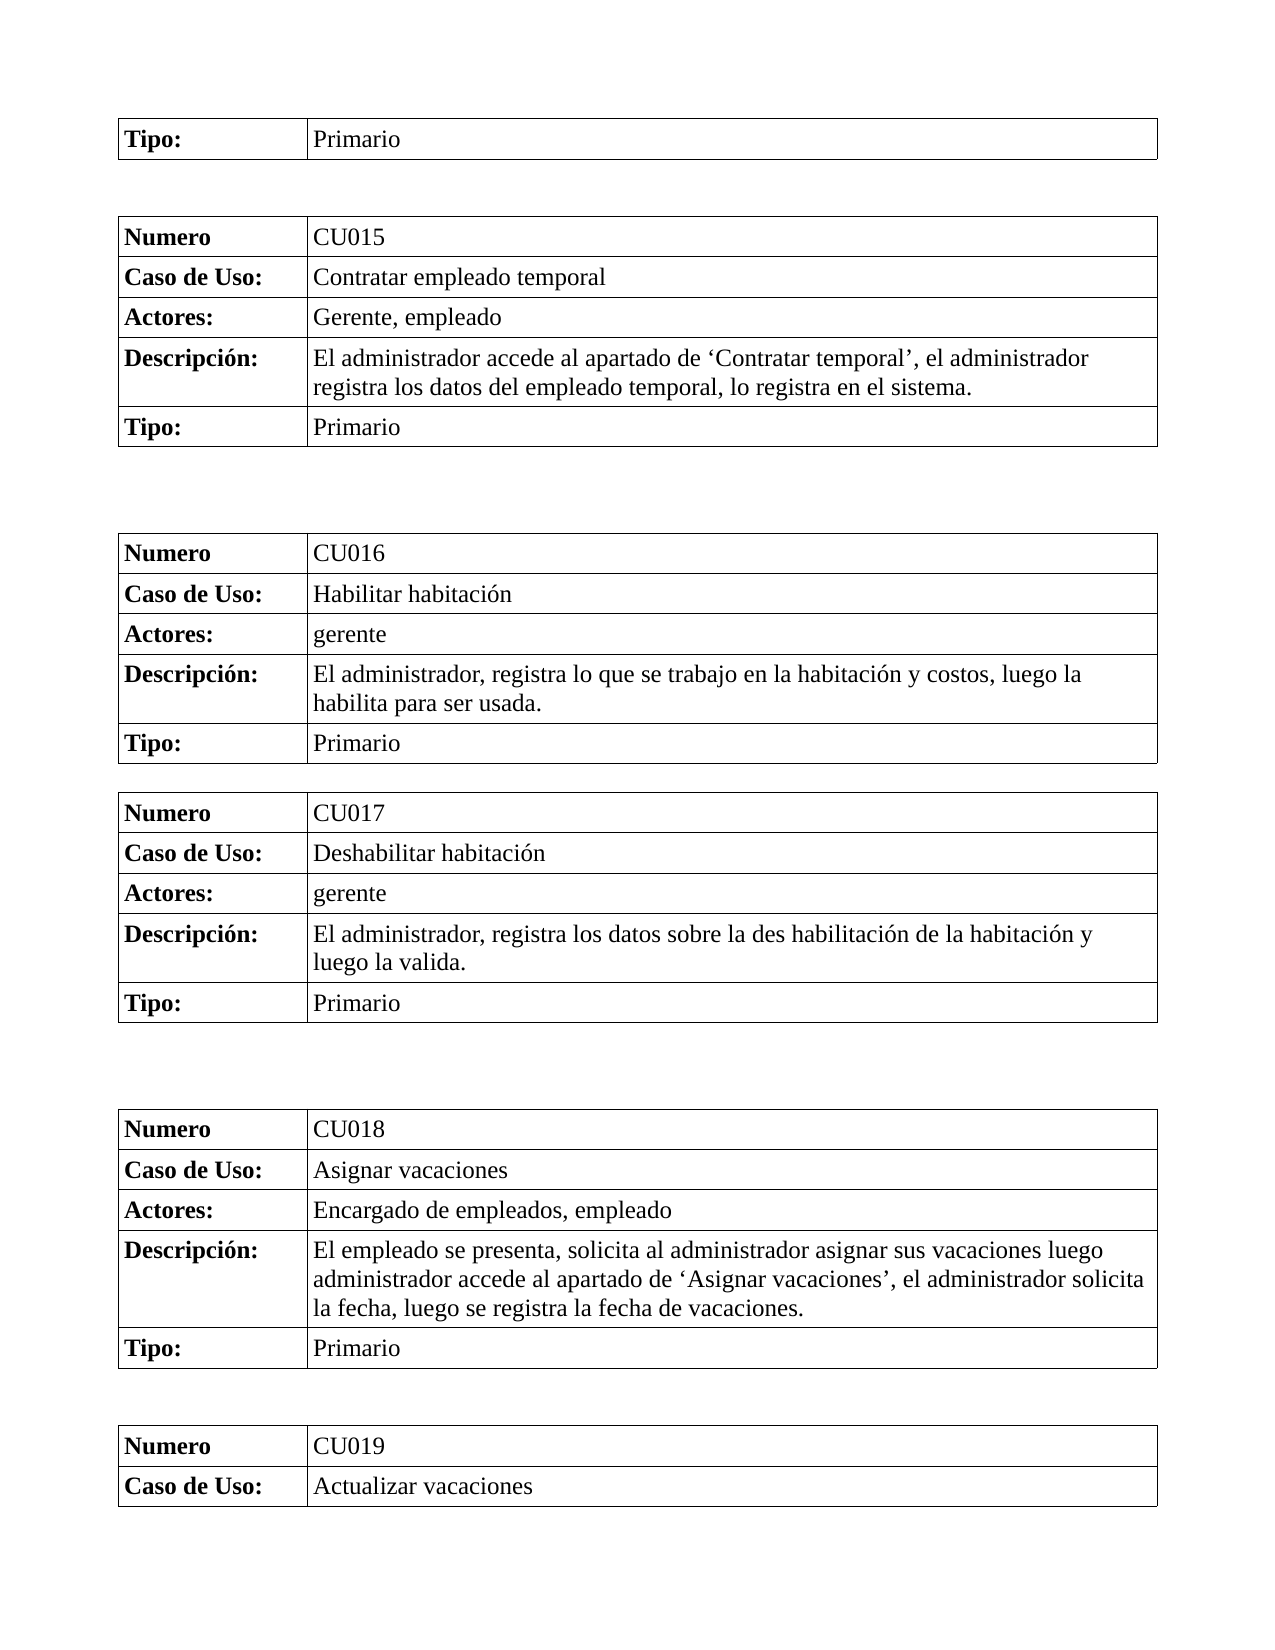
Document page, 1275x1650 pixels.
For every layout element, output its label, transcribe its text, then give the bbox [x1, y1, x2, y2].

table_header CU017 [308, 793, 1157, 832]
table_header CU018 [308, 1110, 1157, 1149]
table_header CU015 [308, 217, 1157, 256]
table_cell Caso de Uso: [119, 1150, 307, 1189]
table_cell Primario [308, 983, 1157, 1022]
table_cell Contratar empleado temporal [308, 257, 1157, 297]
table_cell El empleado se presenta, solicita al administrador asignar sus vacaciones luego administrador accede al apartado de ‘Asignar vacaciones’, el administrador solicita la fecha, luego se registra la fecha de vacaciones. [308, 1231, 1157, 1327]
table_cell Descripción: [119, 914, 307, 982]
table_cell Caso de Uso: [119, 833, 307, 872]
table_cell Gerente, empleado [308, 298, 1157, 337]
table_header Numero [119, 534, 307, 573]
table_cell Actores: [119, 614, 307, 654]
table_cell Primario [308, 724, 1157, 763]
table_cell Tipo: [119, 119, 307, 158]
table_cell Encargado de empleados, empleado [308, 1190, 1157, 1229]
table_cell Habilitar habitación [308, 574, 1157, 613]
table_header Numero [119, 217, 307, 256]
table_header Numero [119, 1426, 307, 1466]
table_cell Tipo: [119, 983, 307, 1022]
table_cell Actores: [119, 874, 307, 913]
table_cell Tipo: [119, 407, 307, 446]
table_cell Caso de Uso: [119, 1467, 307, 1506]
table_header CU019 [308, 1426, 1157, 1466]
table_cell Caso de Uso: [119, 257, 307, 297]
table_cell Caso de Uso: [119, 574, 307, 613]
table_header Numero [119, 1110, 307, 1149]
table_cell Tipo: [119, 1328, 307, 1368]
table_cell Tipo: [119, 724, 307, 763]
table_header CU016 [308, 534, 1157, 573]
table_cell Primario [308, 119, 1157, 158]
table_cell Descripción: [119, 1231, 307, 1327]
table_cell Primario [308, 1328, 1157, 1368]
table_header Numero [119, 793, 307, 832]
table_cell Descripción: [119, 338, 307, 406]
table_cell Descripción: [119, 655, 307, 723]
table_cell El administrador, registra lo que se trabajo en la habitación y costos, luego la habilita para ser usada. [308, 655, 1157, 723]
table_cell Primario [308, 407, 1157, 446]
table_cell Actores: [119, 1190, 307, 1229]
table_cell gerente [308, 614, 1157, 654]
table_cell El administrador, registra los datos sobre la des habilitación de la habitación y luego la valida. [308, 914, 1157, 982]
table_cell Actualizar vacaciones [308, 1467, 1157, 1506]
table_cell gerente [308, 874, 1157, 913]
table_cell Asignar vacaciones [308, 1150, 1157, 1189]
table_cell El administrador accede al apartado de ‘Contratar temporal’, el administrador registra los datos del empleado temporal, lo registra en el sistema. [308, 338, 1157, 406]
table_cell Deshabilitar habitación [308, 833, 1157, 872]
table_cell Actores: [119, 298, 307, 337]
